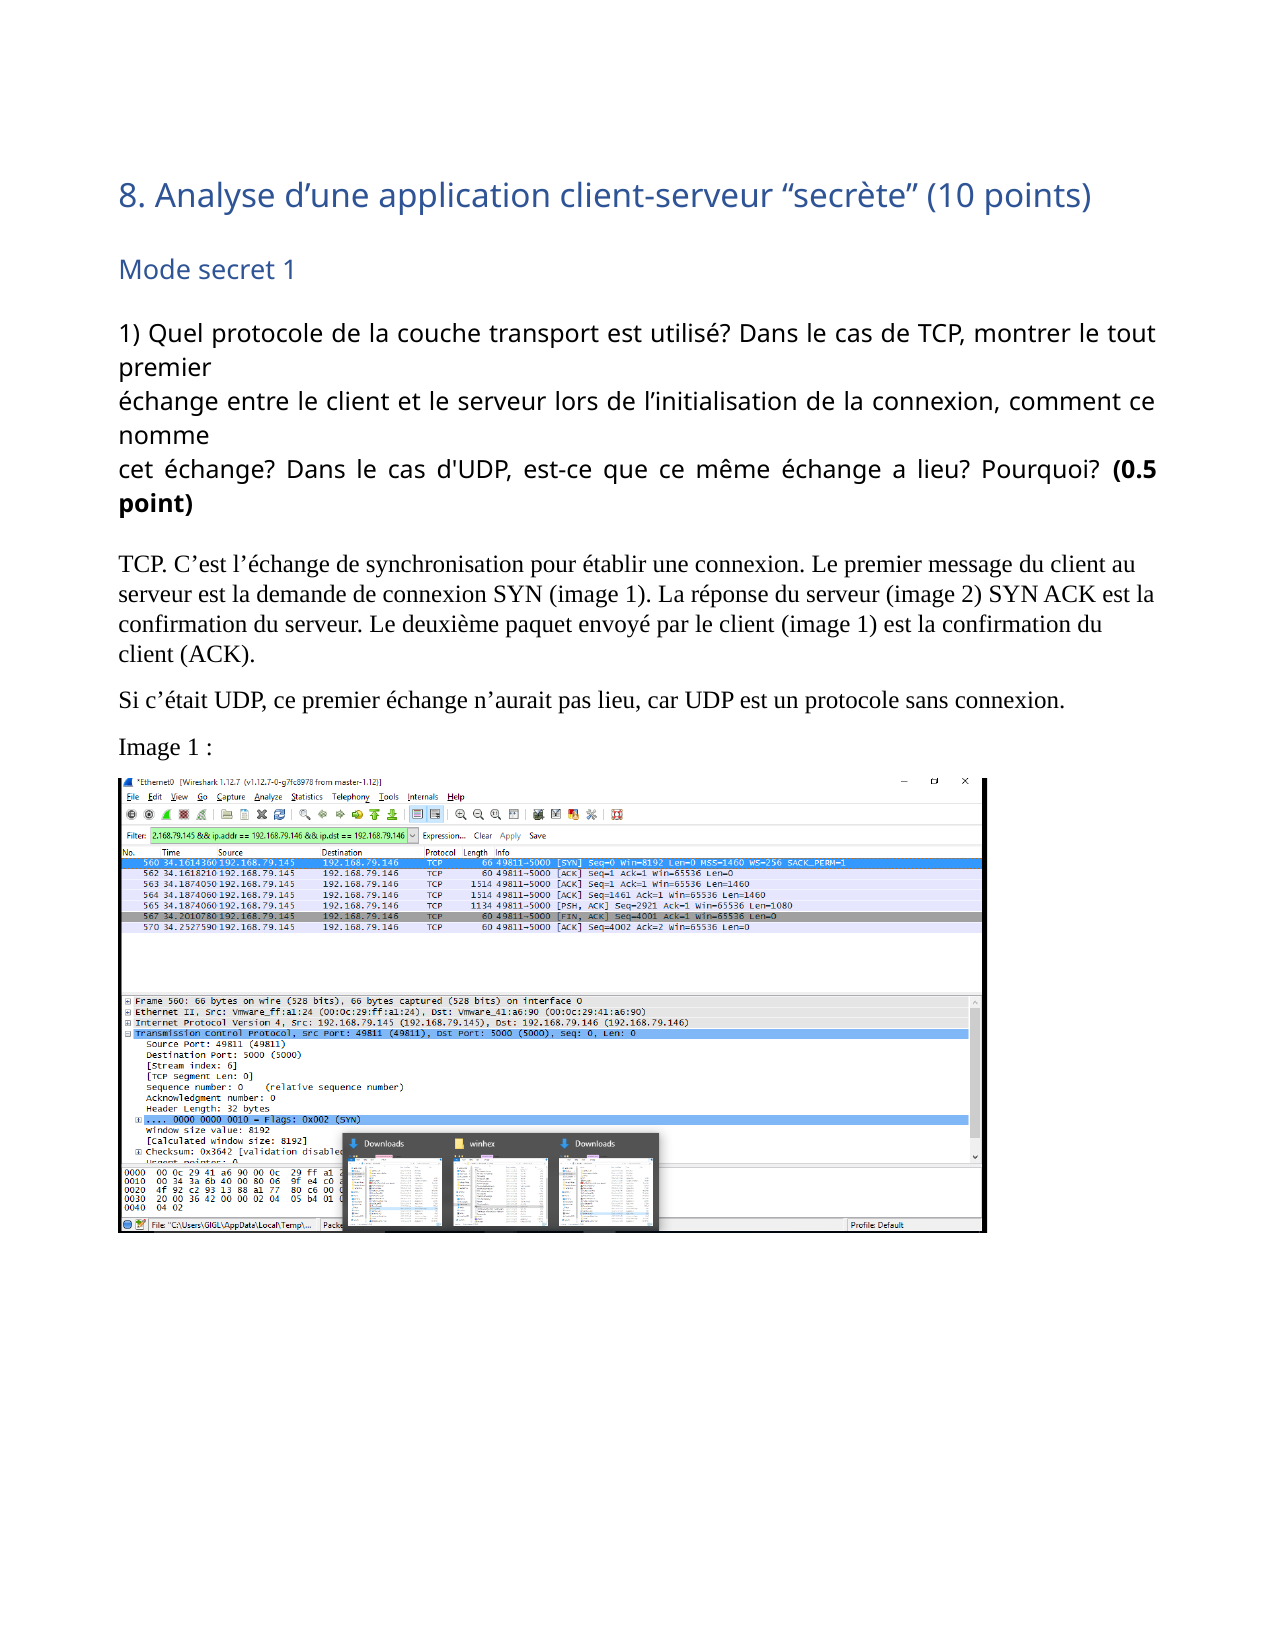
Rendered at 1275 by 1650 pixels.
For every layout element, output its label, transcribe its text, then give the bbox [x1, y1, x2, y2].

subtitle 8. Analyse d’une application client-serveur “secrète” (10 points) [118, 172, 1157, 217]
text Image 1 : [118, 732, 1157, 761]
subtitle Mode secret 1 [118, 250, 1157, 287]
text Si c’était UDP, ce premier échange n’aurait pas lieu, car UDP est un protocole sans connexion. [118, 685, 1157, 714]
text TCP. C’est l’échange de synchronisation pour établir une connexion. Le premier message du client au serveur est la demande de connexion SYN (image 1). La réponse du serveur (image 2) SYN ACK est la confirmation du serveur. Le deuxième paquet envoyé par le client (image 1) est la confirmation du client (ACK). [118, 549, 1157, 667]
text 1) Quel protocole de la couche transport est utilisé? Dans le cas de TCP, montrer le tout premier échange entre le client et le serveur lors de l’initialisation de la connexion, comment ce nomme cet échange? Dans le cas d'UDP, est-ce que ce même échange a lieu? Pourquoi? (0.5 point) [118, 316, 1157, 520]
